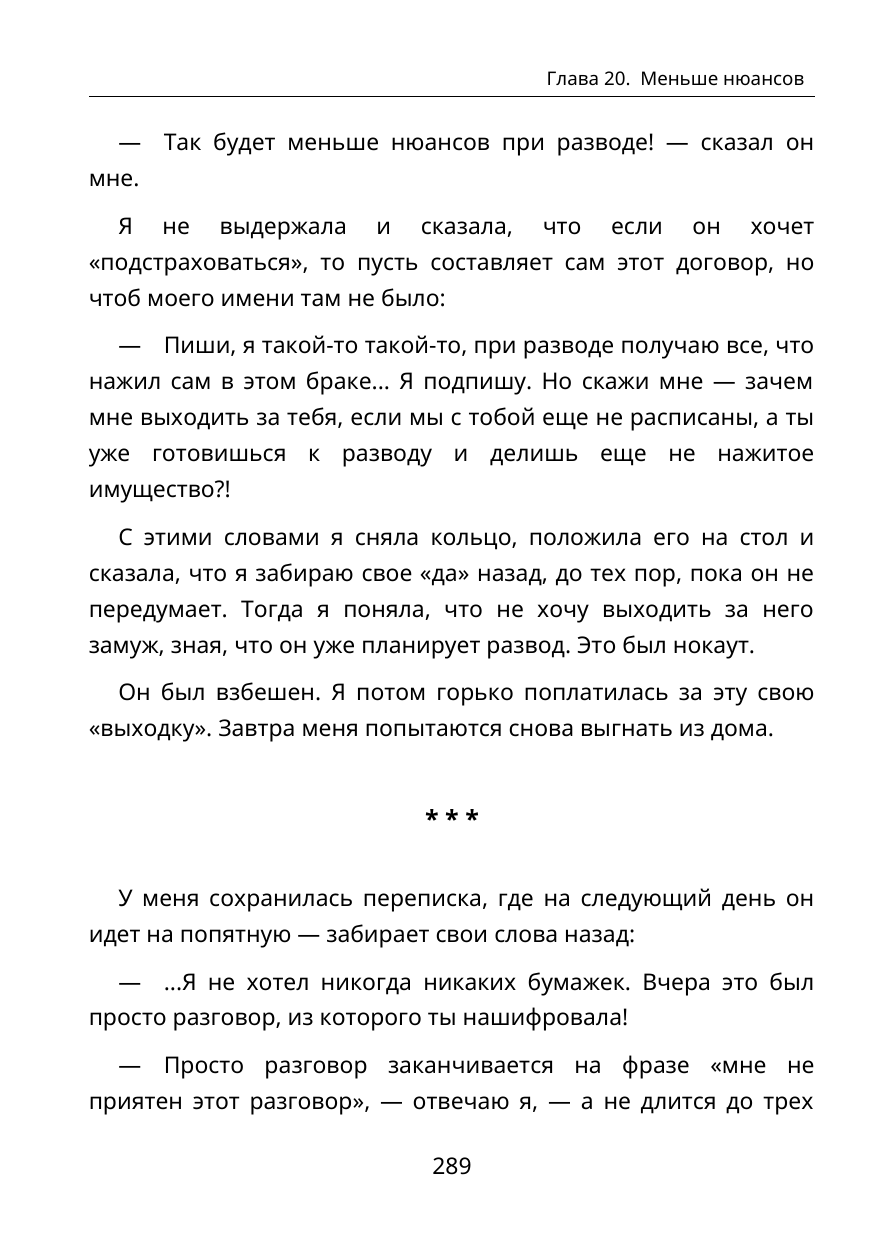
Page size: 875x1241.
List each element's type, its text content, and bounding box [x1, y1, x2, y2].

text С этими словами я сняла кольцо, положила его на стол и сказала, что я забираю свое «да» назад, до тех пор, пока он не передумает. Тогда я поняла, что не хочу выходить за него замуж, зная, что он уже планирует развод. Это был нокаут. [88, 521, 815, 660]
list Просто разговор заканчивается на фразе «мне не приятен этот разговор», — отвечаю я, — а не длится до трех [88, 1049, 815, 1116]
list Пиши, я такой-то такой-то, при разводе получаю все, что нажил сам в этом браке... Я подпишу. Но скажи мне — зачем мне выходить за тебя, если мы с тобой еще не расписаны, а ты уже готовишься к разводу и делишь еще не нажитое имущество?! [88, 329, 815, 504]
text У меня сохранилась переписка, где на следующий день он идет на попятную — забирает свои слова назад: [88, 882, 815, 949]
list Так будет меньше нюансов при разводе! — сказал он мне. [88, 126, 815, 193]
list ...Я не хотел никогда никаких бумажек. Вчера это был просто разговор, из которого ты нашифровала! [88, 965, 815, 1033]
text Я не выдержала и сказала, что если он хочет «подстраховаться», то пусть составляет сам этот договор, но чтоб моего имени там не было: [88, 210, 815, 313]
text Он был взбешен. Я потом горько поплатилась за эту свою «выходку». Завтра меня попытаются снова выгнать из дома. [88, 676, 815, 743]
subtitle * * * [88, 801, 815, 835]
